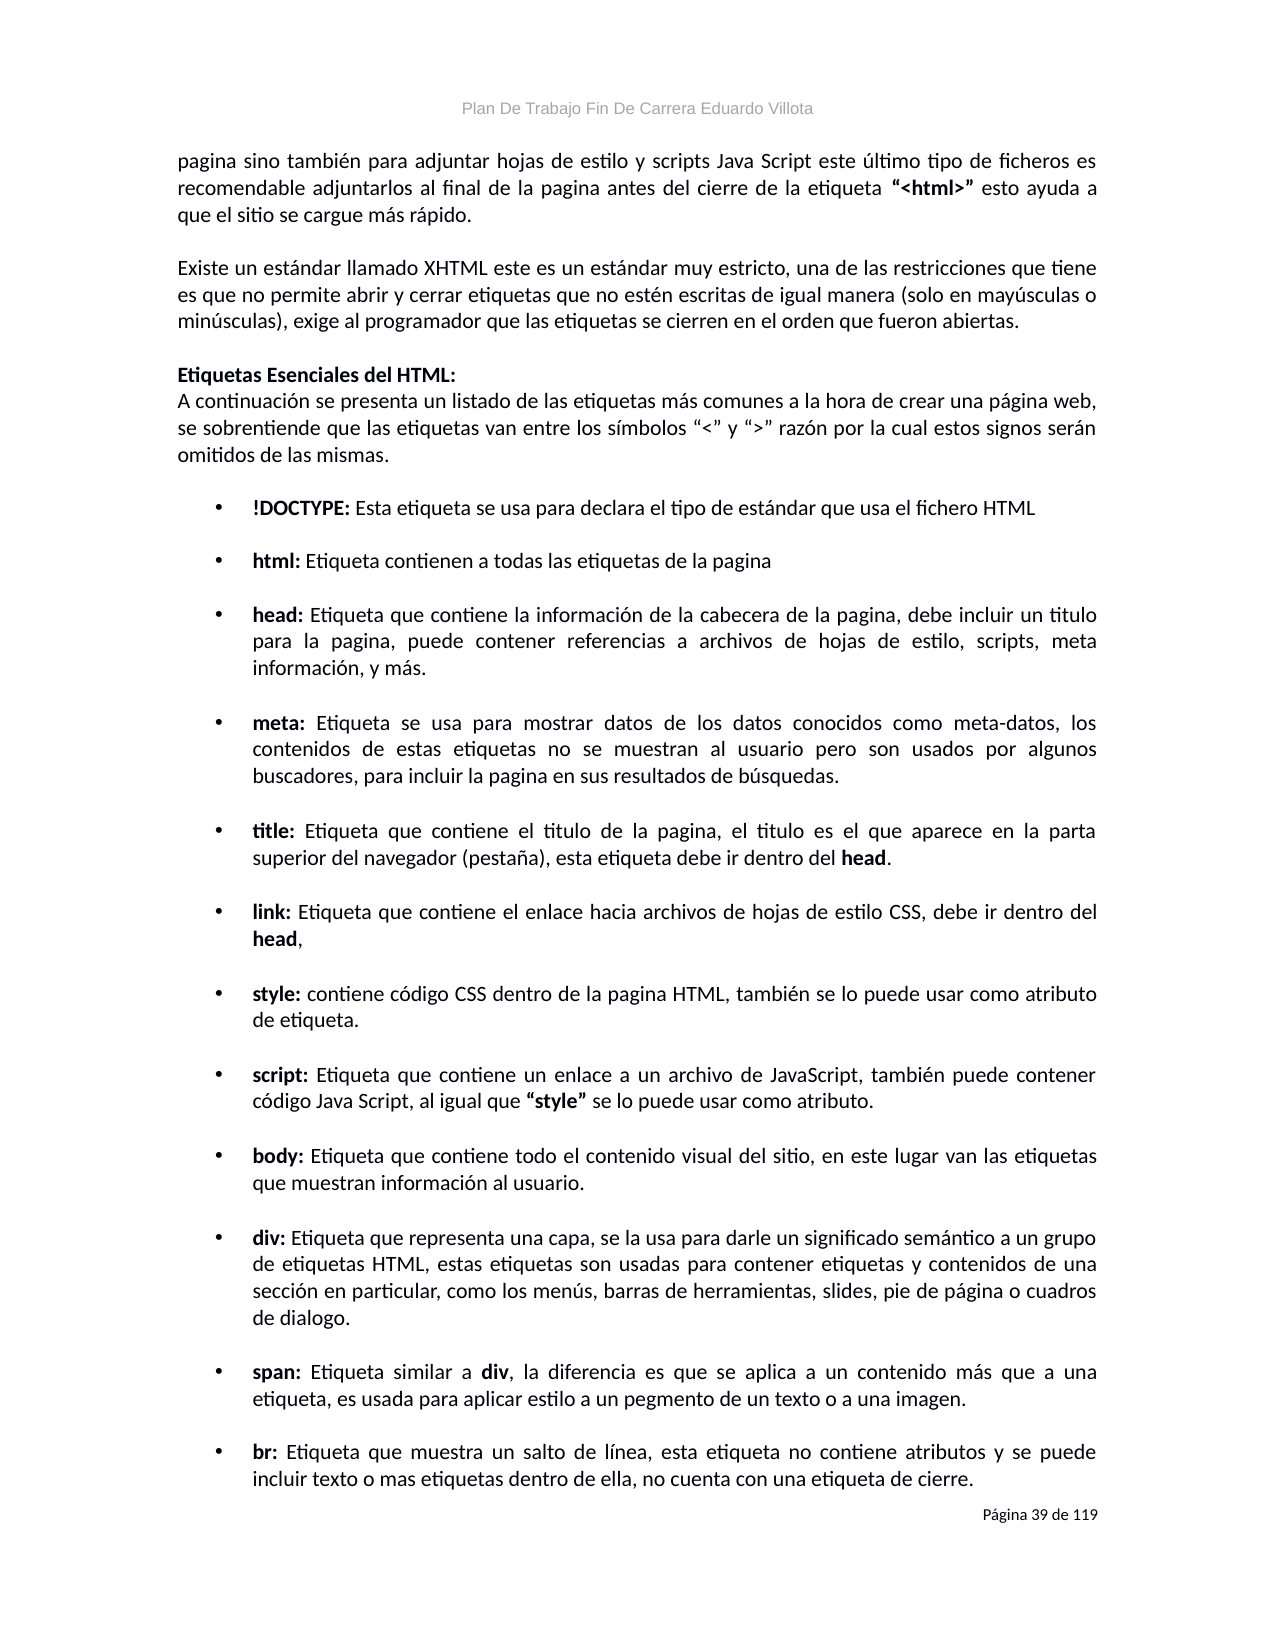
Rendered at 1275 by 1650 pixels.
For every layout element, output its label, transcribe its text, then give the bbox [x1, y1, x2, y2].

list br: Etiqueta que muestra un salto de línea, esta etiqueta no contiene atributos y se puede incluir texto o mas etiquetas dentro de ella, no cuenta con una etiqueta de cierre. [215, 1438, 1098, 1492]
list script: Etiqueta que contiene un enlace a un archivo de JavaScript, también puede contener código Java Script, al igual que “style” se lo puede usar como atributo. [215, 1061, 1098, 1114]
list !DOCTYPE: Esta etiqueta se usa para declara el tipo de estándar que usa el fichero HTML [215, 494, 1098, 521]
text Existe un estándar llamado XHTML este es un estándar muy estricto, una de las restricciones que tiene es que no permite abrir y cerrar etiquetas que no estén escritas de igual manera (solo en mayúsculas o minúsculas), exige al programador que las etiquetas se cierren en el orden que fueron abiertas. [177, 254, 1098, 334]
list body: Etiqueta que contiene todo el contenido visual del sitio, en este lugar van las etiquetas que muestran información al usuario. [215, 1142, 1098, 1196]
list head: Etiqueta que contiene la información de la cabecera de la pagina, debe incluir un titulo para la pagina, puede contener referencias a archivos de hojas de estilo, scripts, meta información, y más. [215, 601, 1098, 681]
text pagina sino también para adjuntar hojas de estilo y scripts Java Script este último tipo de ficheros es recomendable adjuntarlos al final de la pagina antes del cierre de la etiqueta “<html>” esto ayuda a que el sitio se cargue más rápido. [177, 148, 1098, 228]
list style: contiene código CSS dentro de la pagina HTML, también se lo puede usar como atributo de etiqueta. [215, 980, 1098, 1033]
list title: Etiqueta que contiene el titulo de la pagina, el titulo es el que aparece en la parta superior del navegador (pestaña), esta etiqueta debe ir dentro del head. [215, 817, 1098, 870]
list meta: Etiqueta se usa para mostrar datos de los datos conocidos como meta-datos, los contenidos de estas etiquetas no se muestran al usuario pero son usados por algunos buscadores, para incluir la pagina en sus resultados de búsquedas. [215, 709, 1098, 789]
text A continuación se presenta un listado de las etiquetas más comunes a la hora de crear una página web, se sobrentiende que las etiquetas van entre los símbolos “<” y “>” razón por la cual estos signos serán omitidos de las mismas. [177, 388, 1098, 468]
list html: Etiqueta contienen a todas las etiquetas de la pagina [215, 548, 1098, 574]
text Etiquetas Esenciales del HTML: [177, 361, 1098, 388]
list div: Etiqueta que representa una capa, se la usa para darle un significado semántico a un grupo de etiquetas HTML, estas etiquetas son usadas para contener etiquetas y contenidos de una sección en particular, como los menús, barras de herramientas, slides, pie de página o cuadros de dialogo. [215, 1224, 1098, 1330]
list span: Etiqueta similar a div, la diferencia es que se aplica a un contenido más que a una etiqueta, es usada para aplicar estilo a un pegmento de un texto o a una imagen. [215, 1358, 1098, 1412]
list link: Etiqueta que contiene el enlace hacia archivos de hojas de estilo CSS, debe ir dentro del head, [215, 898, 1098, 952]
